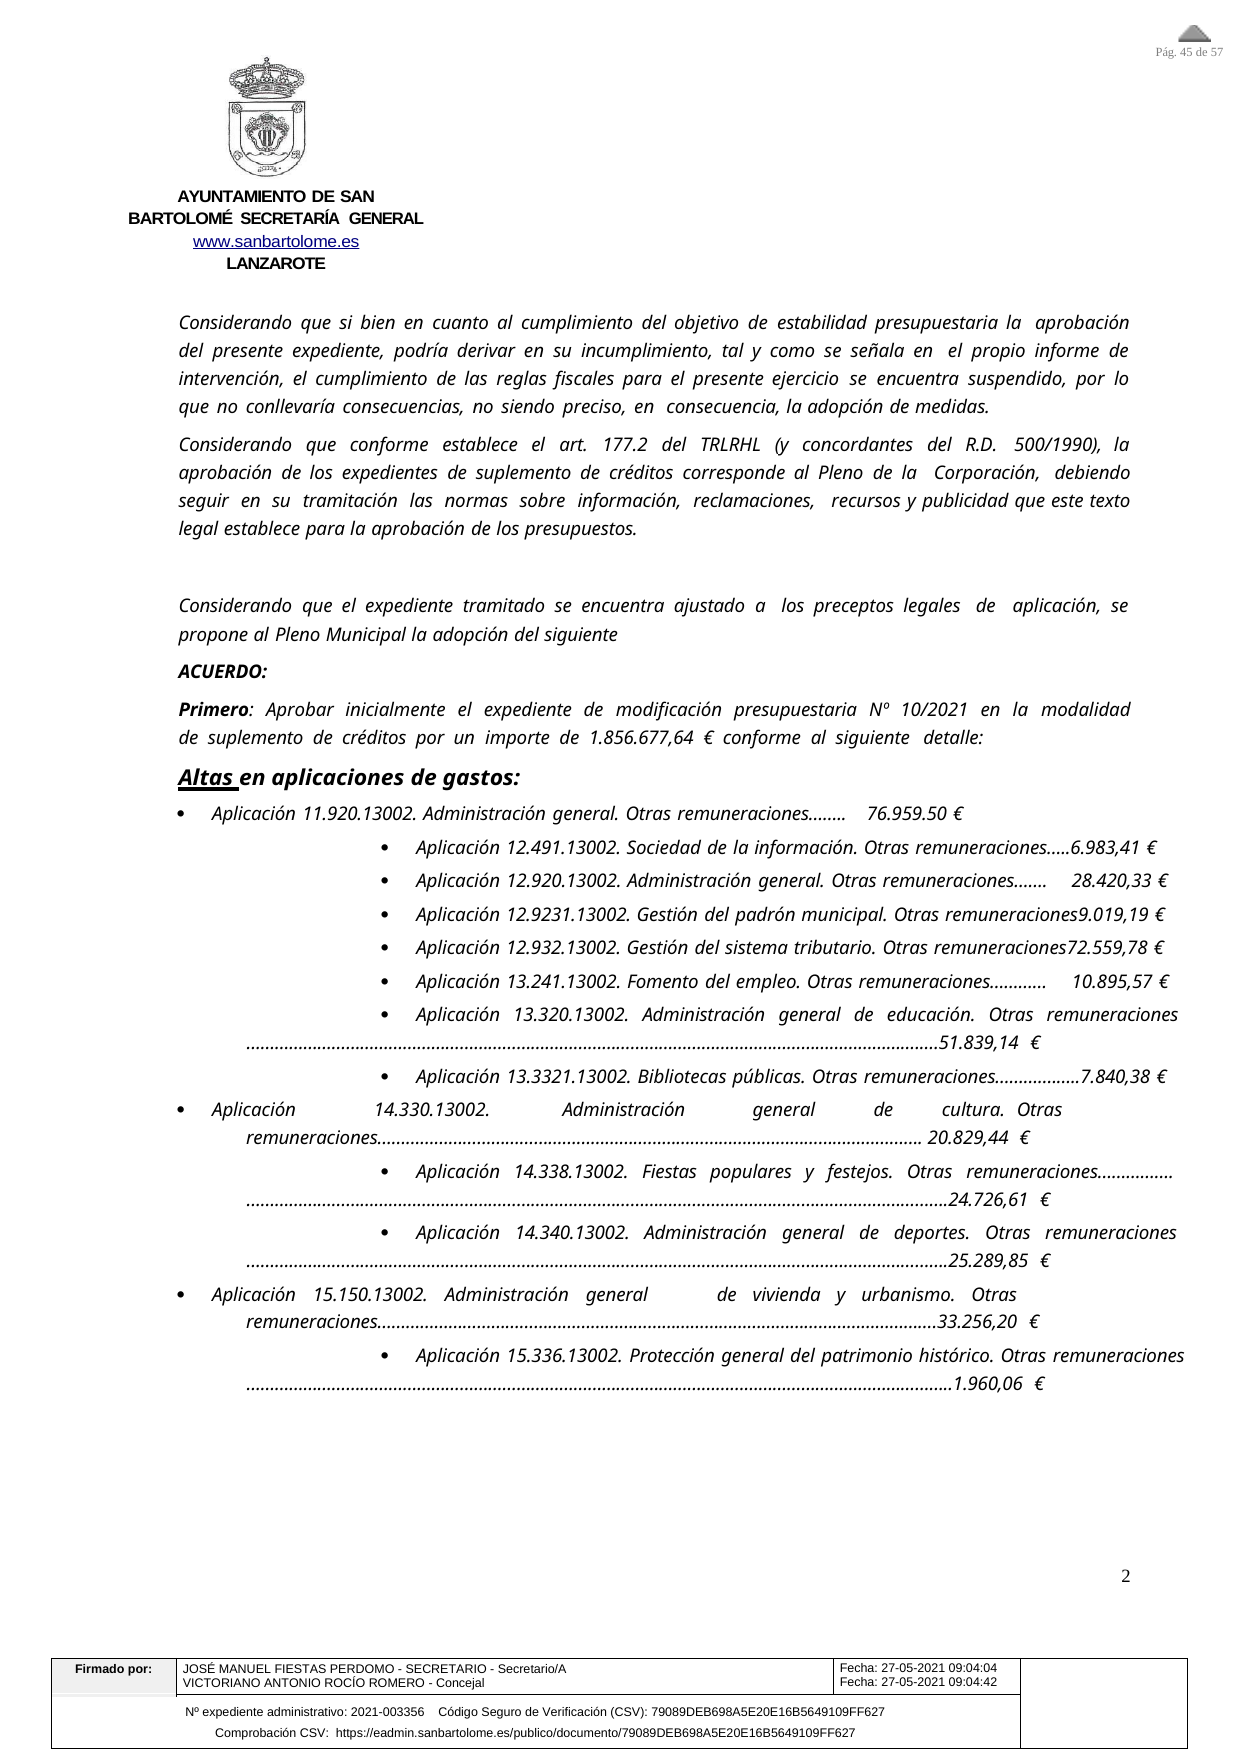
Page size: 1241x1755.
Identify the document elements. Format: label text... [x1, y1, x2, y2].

text LANZAROTE [126, 254, 427, 273]
text Considerando que el expediente tramitado se encuentra ajustado a los preceptos legales de aplicación, se propone al Pleno Municipal la adopción del siguiente [178, 593, 1129, 647]
table_header Firmado por: [52, 1659, 176, 1693]
list Aplicación 14.340.13002. Administración general de deportes. Otras remuneraciones [381, 1219, 1236, 1245]
list Aplicación 14.338.13002. Fiestas populares y festejos. Otras remuneraciones……………. [381, 1158, 1236, 1183]
table_cell Nº expediente administrativo: 2021-003356 Código Seguro de Verificación (CSV): 79089DEB698A5E20E16B5649109FF627 Comprobación CSV: https://eadmin.sanbartolome.es/publico/documento/79089DEB698A5E20E16B5649109FF627 [52, 1695, 1020, 1748]
list Aplicación 15.150.13002. Administración general de vivienda y urbanismo. Otras remuneraciones……………………………………………………………………………………………………….33.256,20 € [177, 1281, 1130, 1334]
text Considerando que si bien en cuanto al cumplimiento del objetivo de estabilidad presupuestaria la aprobación del presente expediente, podría derivar en su incumplimiento, tal y como se señala en el propio informe de intervención, el cumplimiento de las reglas fiscales para el presente ejercicio se encuentra suspendido, por lo que no conllevaría consecuencias, no siendo preciso, en consecuencia, la adopción de medidas. [178, 310, 1130, 419]
list Aplicación 12.9231.13002. Gestión del padrón municipal. Otras remuneraciones9.019,19 € [381, 901, 1236, 927]
text ………………………………………………………………………………………………………………………………….24.726,61 € [246, 1186, 1236, 1211]
table_header JOSÉ MANUEL FIESTAS PERDOMO - SECRETARIO - Secretario/A VICTORIANO ANTONIO ROCÍO ROMERO - Concejal [177, 1659, 833, 1693]
text Considerando que conforme establece el art. 177.2 del TRLRHL (y concordantes del R.D. 500/1990), la aprobación de los expedientes de suplemento de créditos corresponde al Pleno de la Corporación, debiendo seguir en su tramitación las normas sobre información, reclamaciones, recursos y publicidad que este texto legal establece para la aprobación de los presupuestos. [178, 431, 1130, 541]
list Aplicación 13.3321.13002. Bibliotecas públicas. Otras remuneraciones……….……..7.840,38 € [381, 1063, 1236, 1088]
table_header Fecha: 27-05-2021 09:04:04 Fecha: 27-05-2021 09:04:42 [834, 1659, 1020, 1693]
table_header [1021, 1659, 1187, 1748]
list Aplicación 12.920.13002. Administración general. Otras remuneraciones……. 28.420,33 € [381, 867, 1236, 893]
list Aplicación 13.241.13002. Fomento del empleo. Otras remuneraciones………… 10.895,57 € [381, 968, 1236, 993]
text www.sanbartolome.es [126, 231, 427, 251]
list Aplicación 12.932.13002. Gestión del sistema tributario. Otras remuneraciones72.559,78 € [381, 935, 1236, 960]
text ACUERDO: [178, 658, 1236, 684]
text ……………………………………………………………………………………………………………………………..…51.839,14 € [246, 1029, 1236, 1055]
list Aplicación 14.330.13002. Administración general de cultura. Otras remuneraciones……………………………………………………………………………………………………. 20.829,44 € [177, 1096, 1130, 1150]
subtitle Altas en aplicaciones de gastos: [178, 762, 1236, 792]
text ………………………………………………………………………………………………………………………………….25.289,85 € [246, 1247, 1236, 1273]
list Aplicación 11.920.13002. Administración general. Otras remuneraciones…….. 76.959.50 € [177, 801, 1236, 826]
text AYUNTAMIENTO DE SAN BARTOLOMÉ SECRETARÍA GENERAL [126, 186, 427, 228]
list Aplicación 15.336.13002. Protección general del patrimonio histórico. Otras remuneraciones [381, 1342, 1236, 1368]
text …………………………………………………………………………………………………………………………………..1.960,06 € [246, 1370, 1236, 1396]
text Primero: Aprobar inicialmente el expediente de modificación presupuestaria Nº 10/2021 en la modalidad de suplemento de créditos por un importe de 1.856.677,64 € conforme al siguiente detalle: [178, 696, 1131, 749]
list Aplicación 12.491.13002. Sociedad de la información. Otras remuneraciones…..6.983,41 € [381, 834, 1236, 859]
list Aplicación 13.320.13002. Administración general de educación. Otras remuneraciones [381, 1001, 1236, 1027]
text 2 [42, 1565, 1131, 1586]
